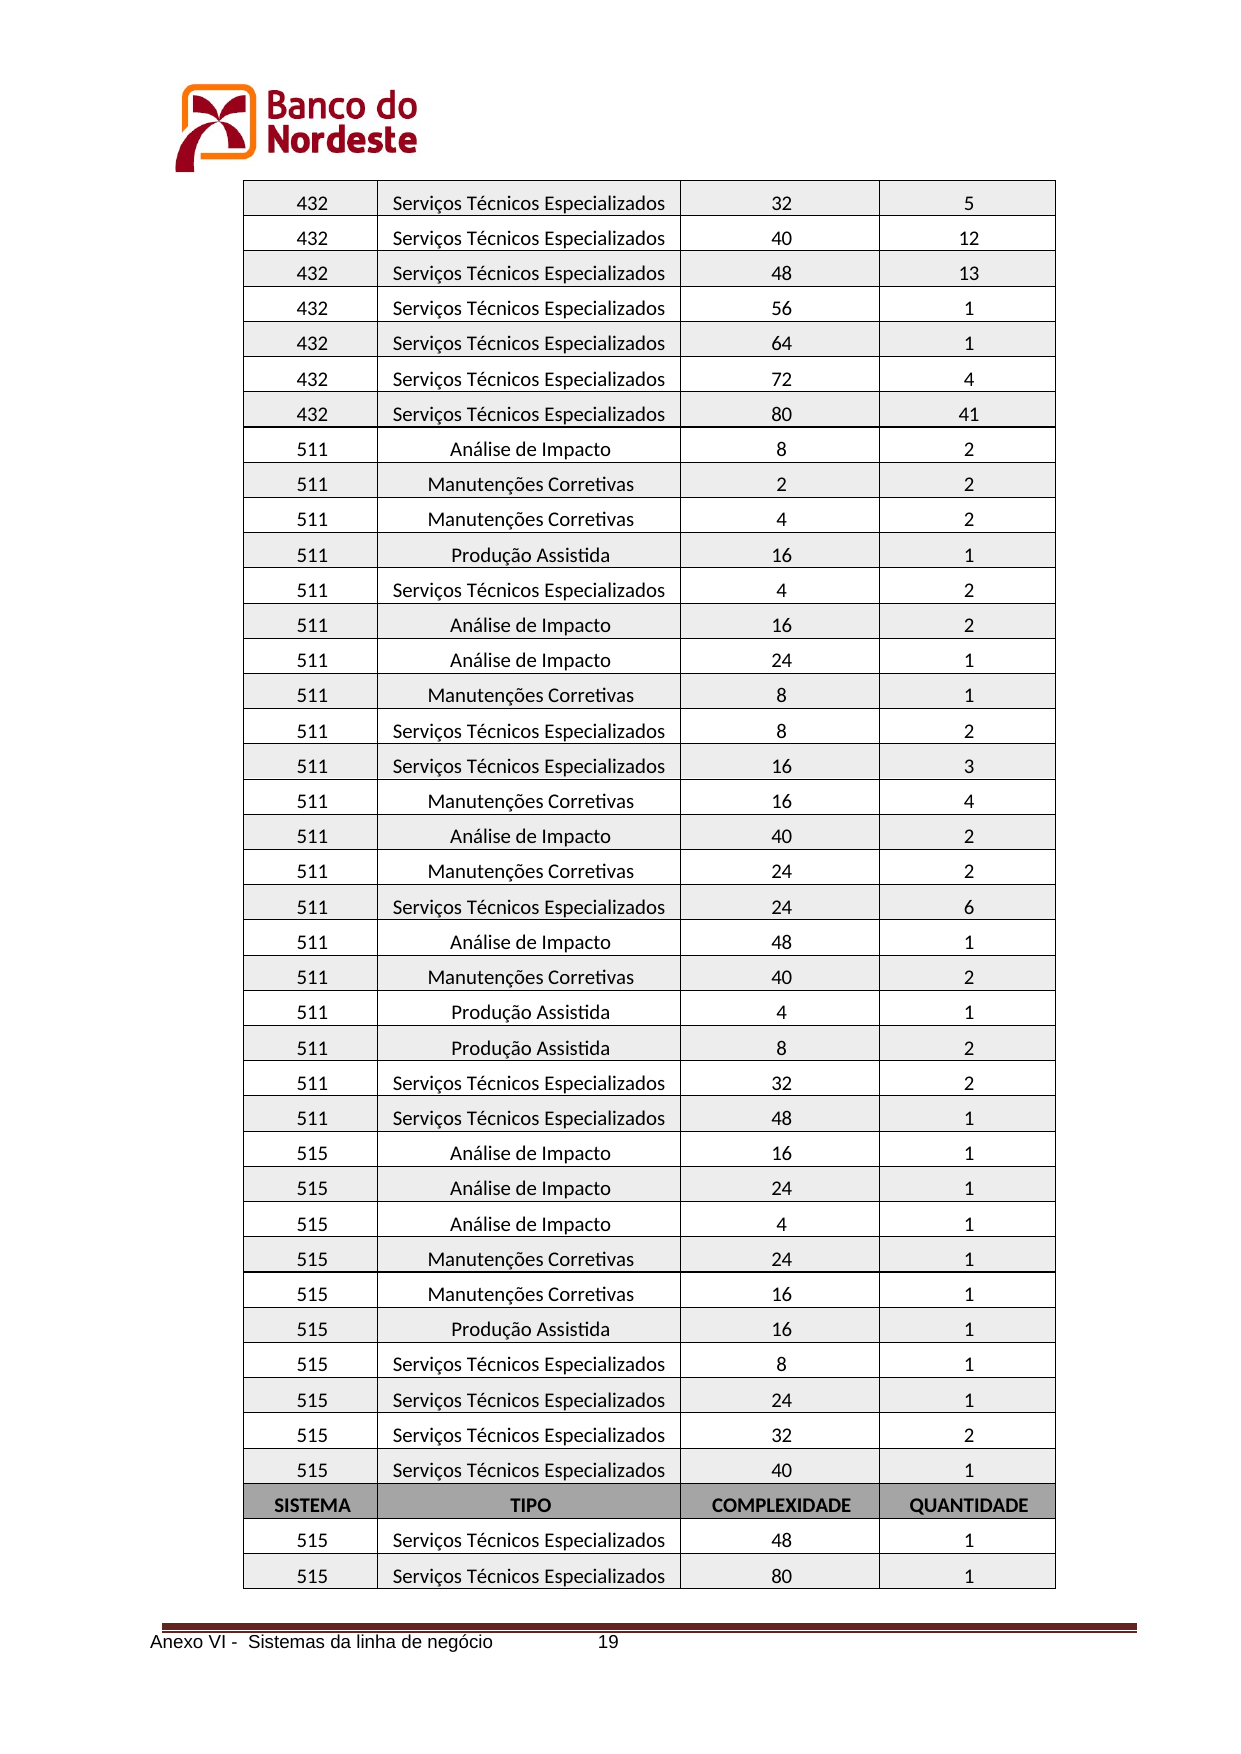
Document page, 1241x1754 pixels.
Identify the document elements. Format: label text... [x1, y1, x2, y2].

table_cell 1 [880, 991, 1055, 1025]
table_cell 1 [880, 1202, 1055, 1236]
table_cell 72 [681, 357, 879, 391]
table_cell Serviços Técnicos Especializados [378, 1554, 680, 1588]
table_cell 16 [681, 604, 879, 638]
table_cell 13 [880, 251, 1055, 286]
table_cell 40 [681, 815, 879, 849]
table_cell 511 [244, 850, 377, 884]
table_cell 2 [880, 463, 1055, 497]
table_cell 432 [244, 287, 377, 321]
table_cell Análise de Impacto [378, 604, 680, 638]
table_cell 511 [244, 639, 377, 673]
table_cell 1 [880, 1132, 1055, 1166]
table_cell Serviços Técnicos Especializados [378, 322, 680, 356]
table_cell 1 [880, 1273, 1055, 1307]
table_cell 511 [244, 991, 377, 1025]
table_cell 511 [244, 463, 377, 497]
table_cell 4 [681, 991, 879, 1025]
table_cell 511 [244, 533, 377, 567]
table_cell SISTEMA [244, 1484, 377, 1518]
table_cell 24 [681, 885, 879, 919]
table_cell 64 [681, 322, 879, 356]
table_cell 4 [681, 498, 879, 532]
table_cell Manutenções Corretivas [378, 463, 680, 497]
table_cell 2 [880, 1413, 1055, 1447]
table_cell 80 [681, 392, 879, 426]
table_cell 8 [681, 674, 879, 708]
table_cell 1 [880, 1519, 1055, 1553]
table_cell Produção Assistida [378, 1308, 680, 1342]
table_cell 511 [244, 885, 377, 919]
table_cell 515 [244, 1413, 377, 1447]
table_cell 41 [880, 392, 1055, 426]
table_cell 1 [880, 674, 1055, 708]
table_cell 1 [880, 1308, 1055, 1342]
table_cell Serviços Técnicos Especializados [378, 885, 680, 919]
table_cell 1 [880, 1096, 1055, 1131]
table_cell Serviços Técnicos Especializados [378, 392, 680, 426]
table_cell Serviços Técnicos Especializados [378, 1343, 680, 1377]
table_cell 432 [244, 181, 377, 215]
table_cell 24 [681, 850, 879, 884]
table_cell 2 [880, 498, 1055, 532]
table_cell 2 [880, 1061, 1055, 1095]
table_cell Serviços Técnicos Especializados [378, 181, 680, 215]
table_cell Serviços Técnicos Especializados [378, 251, 680, 286]
table_cell 32 [681, 181, 879, 215]
table_cell 48 [681, 1519, 879, 1553]
table_cell Serviços Técnicos Especializados [378, 216, 680, 250]
table_cell 2 [880, 604, 1055, 638]
table_cell 1 [880, 1554, 1055, 1588]
table_cell 432 [244, 392, 377, 426]
table_cell 16 [681, 1132, 879, 1166]
table_cell 32 [681, 1413, 879, 1447]
table_cell 511 [244, 920, 377, 954]
table_cell 511 [244, 709, 377, 743]
table_cell Serviços Técnicos Especializados [378, 1519, 680, 1553]
table_cell 80 [681, 1554, 879, 1588]
table_cell 515 [244, 1449, 377, 1483]
table_cell 4 [880, 357, 1055, 391]
table_cell 40 [681, 956, 879, 990]
table_cell Manutenções Corretivas [378, 956, 680, 990]
table_cell 5 [880, 181, 1055, 215]
table_cell 1 [880, 287, 1055, 321]
table_cell 1 [880, 1449, 1055, 1483]
table_cell Análise de Impacto [378, 1167, 680, 1201]
table_cell 24 [681, 1167, 879, 1201]
table_cell 511 [244, 956, 377, 990]
table_cell 1 [880, 1343, 1055, 1377]
table_cell COMPLEXIDADE [681, 1484, 879, 1518]
table_cell 511 [244, 1061, 377, 1095]
table_cell 16 [681, 533, 879, 567]
table_cell 2 [880, 850, 1055, 884]
table_cell Serviços Técnicos Especializados [378, 1378, 680, 1412]
table_cell Manutenções Corretivas [378, 674, 680, 708]
table_cell 511 [244, 780, 377, 814]
table_cell 515 [244, 1554, 377, 1588]
table_cell Manutenções Corretivas [378, 498, 680, 532]
table_cell 2 [880, 568, 1055, 602]
table_cell 515 [244, 1202, 377, 1236]
table_cell 2 [880, 815, 1055, 849]
table_cell 48 [681, 251, 879, 286]
table_cell 511 [244, 744, 377, 778]
table_cell 16 [681, 780, 879, 814]
table_cell 2 [880, 956, 1055, 990]
table_cell Serviços Técnicos Especializados [378, 287, 680, 321]
table_cell Análise de Impacto [378, 639, 680, 673]
table_cell 515 [244, 1378, 377, 1412]
table_cell Serviços Técnicos Especializados [378, 1061, 680, 1095]
table_cell Manutenções Corretivas [378, 1273, 680, 1307]
table_cell Serviços Técnicos Especializados [378, 1096, 680, 1131]
table_cell Análise de Impacto [378, 815, 680, 849]
table_cell 32 [681, 1061, 879, 1095]
table_cell 2 [880, 428, 1055, 462]
table_cell 1 [880, 1237, 1055, 1271]
table_cell 515 [244, 1519, 377, 1553]
table_cell Manutenções Corretivas [378, 850, 680, 884]
table_cell TIPO [378, 1484, 680, 1518]
table_cell 2 [681, 463, 879, 497]
table_cell Serviços Técnicos Especializados [378, 357, 680, 391]
table_cell Análise de Impacto [378, 1132, 680, 1166]
table_cell 1 [880, 533, 1055, 567]
table_cell 6 [880, 885, 1055, 919]
table_cell Manutenções Corretivas [378, 780, 680, 814]
table_cell 1 [880, 1167, 1055, 1201]
table_cell 511 [244, 815, 377, 849]
table_cell Serviços Técnicos Especializados [378, 568, 680, 602]
table_cell Análise de Impacto [378, 428, 680, 462]
table_cell 511 [244, 674, 377, 708]
table_cell 515 [244, 1273, 377, 1307]
table_cell 8 [681, 1026, 879, 1060]
table_cell 24 [681, 639, 879, 673]
table_cell 432 [244, 251, 377, 286]
table_cell 515 [244, 1167, 377, 1201]
table_cell 432 [244, 216, 377, 250]
table_cell Serviços Técnicos Especializados [378, 1413, 680, 1447]
picture [165, 73, 424, 180]
table_cell Produção Assistida [378, 991, 680, 1025]
table_cell Manutenções Corretivas [378, 1237, 680, 1271]
table_cell 8 [681, 709, 879, 743]
table_cell Serviços Técnicos Especializados [378, 1449, 680, 1483]
table_cell 24 [681, 1378, 879, 1412]
table_cell 56 [681, 287, 879, 321]
table_cell 40 [681, 216, 879, 250]
table_cell 8 [681, 1343, 879, 1377]
table_cell Produção Assistida [378, 1026, 680, 1060]
table_cell 40 [681, 1449, 879, 1483]
table_cell 3 [880, 744, 1055, 778]
table_cell 8 [681, 428, 879, 462]
table_cell 432 [244, 322, 377, 356]
table_cell 1 [880, 322, 1055, 356]
table_cell 1 [880, 1378, 1055, 1412]
table_cell 1 [880, 920, 1055, 954]
table_cell Análise de Impacto [378, 920, 680, 954]
table_cell 4 [880, 780, 1055, 814]
table_cell 511 [244, 604, 377, 638]
table_cell 511 [244, 568, 377, 602]
table_cell 511 [244, 498, 377, 532]
table_cell 12 [880, 216, 1055, 250]
table_cell 515 [244, 1308, 377, 1342]
table_cell Serviços Técnicos Especializados [378, 709, 680, 743]
table_cell 511 [244, 1096, 377, 1131]
table_cell Serviços Técnicos Especializados [378, 744, 680, 778]
table_cell 4 [681, 1202, 879, 1236]
table_cell 16 [681, 1308, 879, 1342]
table_cell Análise de Impacto [378, 1202, 680, 1236]
table_cell 511 [244, 1026, 377, 1060]
table_cell 432 [244, 357, 377, 391]
table_cell 2 [880, 1026, 1055, 1060]
table_cell 515 [244, 1132, 377, 1166]
table_cell 511 [244, 428, 377, 462]
table_cell Produção Assistida [378, 533, 680, 567]
table_cell 515 [244, 1237, 377, 1271]
table_cell 515 [244, 1343, 377, 1377]
table_cell 48 [681, 1096, 879, 1131]
table_cell 24 [681, 1237, 879, 1271]
table_cell 1 [880, 639, 1055, 673]
table_cell QUANTIDADE [880, 1484, 1055, 1518]
table_cell 4 [681, 568, 879, 602]
table_cell 48 [681, 920, 879, 954]
table_cell 16 [681, 1273, 879, 1307]
table_cell 2 [880, 709, 1055, 743]
table_cell 16 [681, 744, 879, 778]
